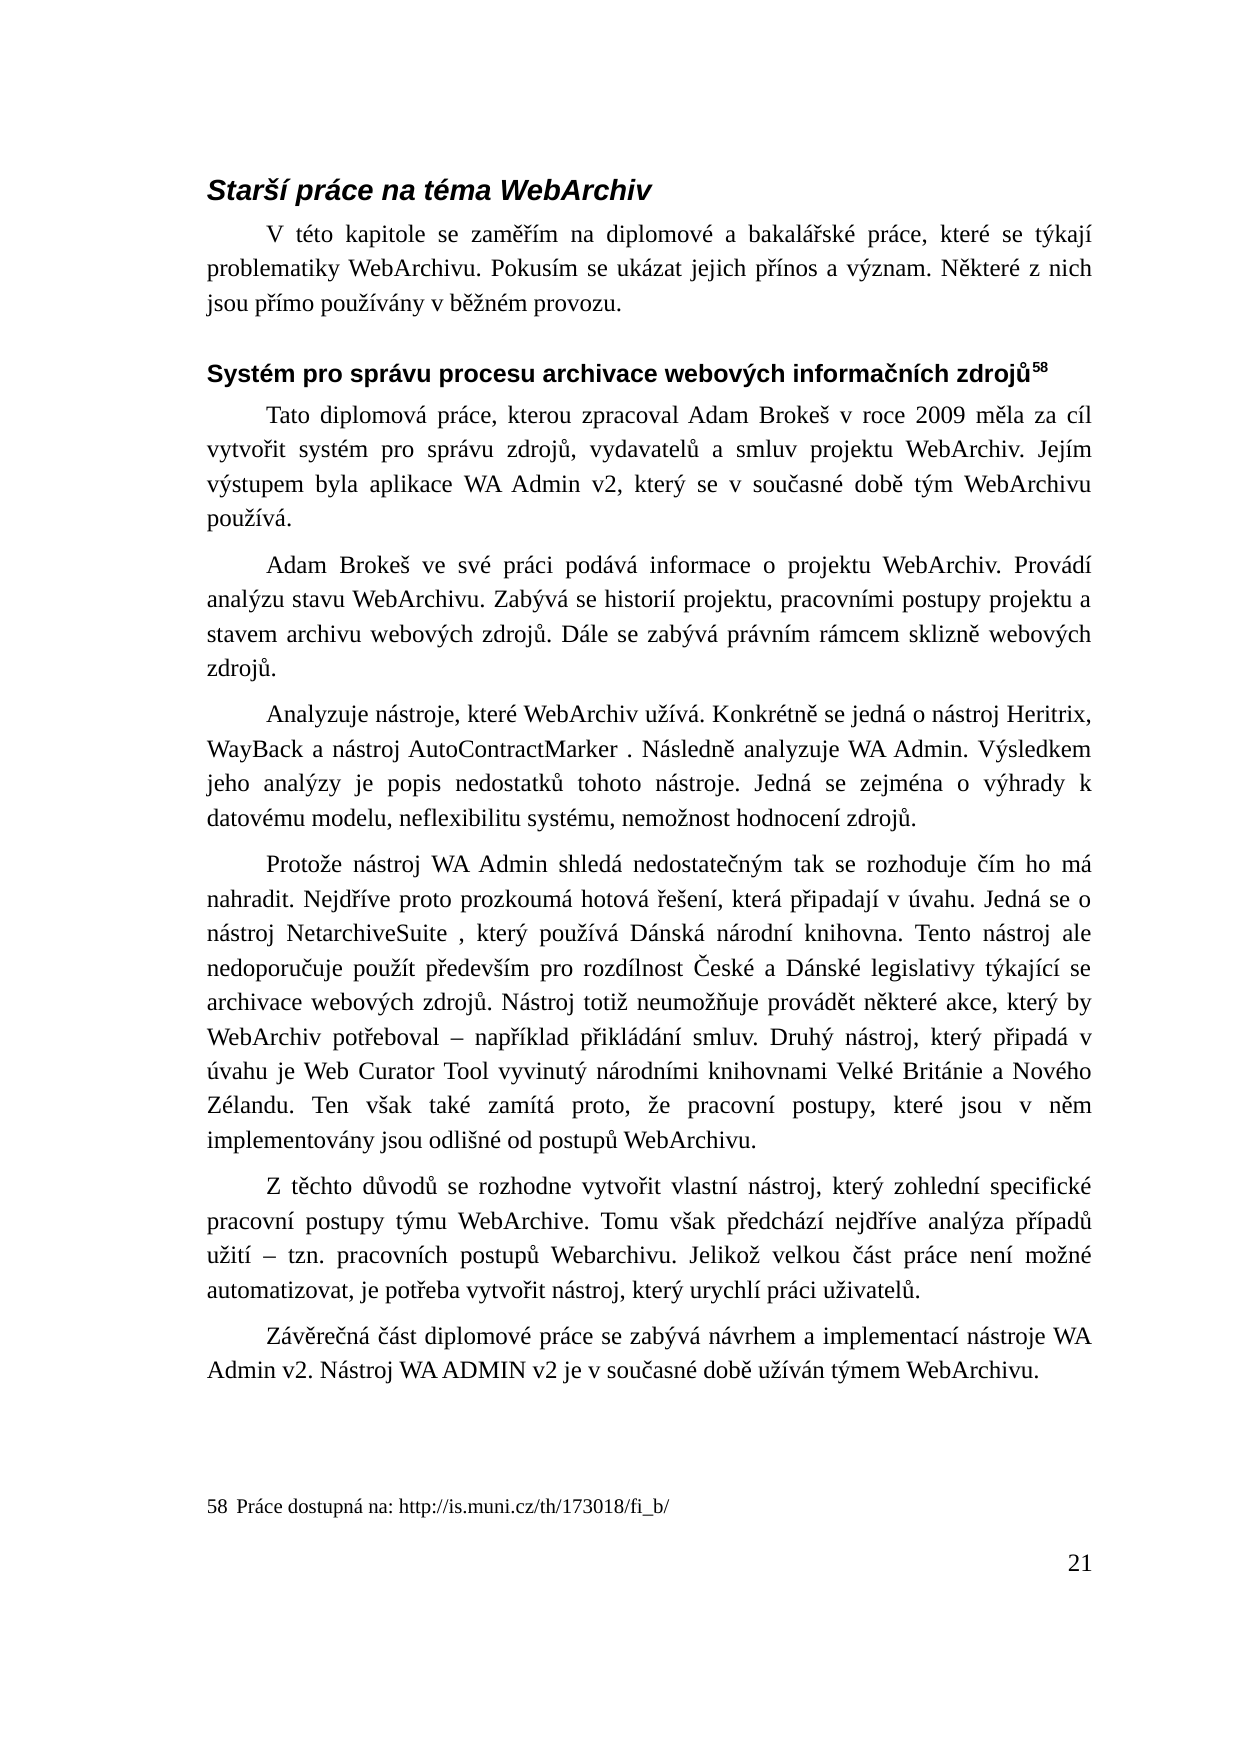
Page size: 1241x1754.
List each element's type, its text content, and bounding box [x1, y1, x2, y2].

subtitle Starší práce na téma WebArchiv [207, 173, 1093, 206]
text Protože nástroj WA Admin shledá nedostatečným tak se rozhoduje čím ho má nahradit. Nejdříve proto prozkoumá hotová řešení, která připadají v úvahu. Jedná se o nástroj NetarchiveSuite , který používá Dánská národní knihovna. Tento nástroj ale nedoporučuje použít především pro rozdílnost České a Dánské legislativy týkající se archivace webových zdrojů. Nástroj totiž neumožňuje provádět některé akce, který by WebArchiv potřeboval – například přikládání smluv. Druhý nástroj, který připadá v úvahu je Web Curator Tool vyvinutý národními knihovnami Velké Británie a Nového Zélandu. Ten však také zamítá proto, že pracovní postupy, které jsou v něm implementovány jsou odlišné od postupů WebArchivu. [207, 849, 1093, 1154]
text V této kapitole se zaměřím na diplomové a bakalářské práce, které se týkají problematiky WebArchivu. Pokusím se ukázat jejich přínos a význam. Některé z nich jsou přímo používány v běžném provozu. [207, 219, 1093, 316]
text Analyzuje nástroje, které WebArchiv užívá. Konkrétně se jedná o nástroj Heritrix, WayBack a nástroj AutoContractMarker . Následně analyzuje WA Admin. Výsledkem jeho analýzy je popis nedostatků tohoto nástroje. Jedná se zejména o výhrady k datovému modelu, neflexibilitu systému, nemožnost hodnocení zdrojů. [207, 699, 1093, 832]
text Tato diplomová práce, kterou zpracoval Adam Brokeš v roce 2009 měla za cíl vytvořit systém pro správu zdrojů, vydavatelů a smluv projektu WebArchiv. Jejím výstupem byla aplikace WA Admin v2, který se v současné době tým WebArchivu používá. [207, 400, 1093, 532]
text Adam Brokeš ve své práci podává informace o projektu WebArchiv. Provádí analýzu stavu WebArchivu. Zabývá se historií projektu, pracovními postupy projektu a stavem archivu webových zdrojů. Dále se zabývá právním rámcem sklizně webových zdrojů. [207, 550, 1093, 682]
text Z těchto důvodů se rozhodne vytvořit vlastní nástroj, který zohlední specifické pracovní postupy týmu WebArchive. Tomu však předchází nejdříve analýza případů užití – tzn. pracovních postupů Webarchivu. Jelikož velkou část práce není možné automatizovat, je potřeba vytvořit nástroj, který urychlí práci uživatelů. [207, 1171, 1093, 1303]
text Závěrečná část diplomové práce se zabývá návrhem a implementací nástroje WA Admin v2. Nástroj WA ADMIN v2 je v současné době užíván týmem WebArchivu. [207, 1321, 1093, 1384]
text Práce dostupná na: http://is.muni.cz/th/173018/fi_b/ [207, 1494, 1093, 1518]
subtitle Systém pro správu procesu archivace webových informačních zdrojů [207, 359, 1093, 388]
